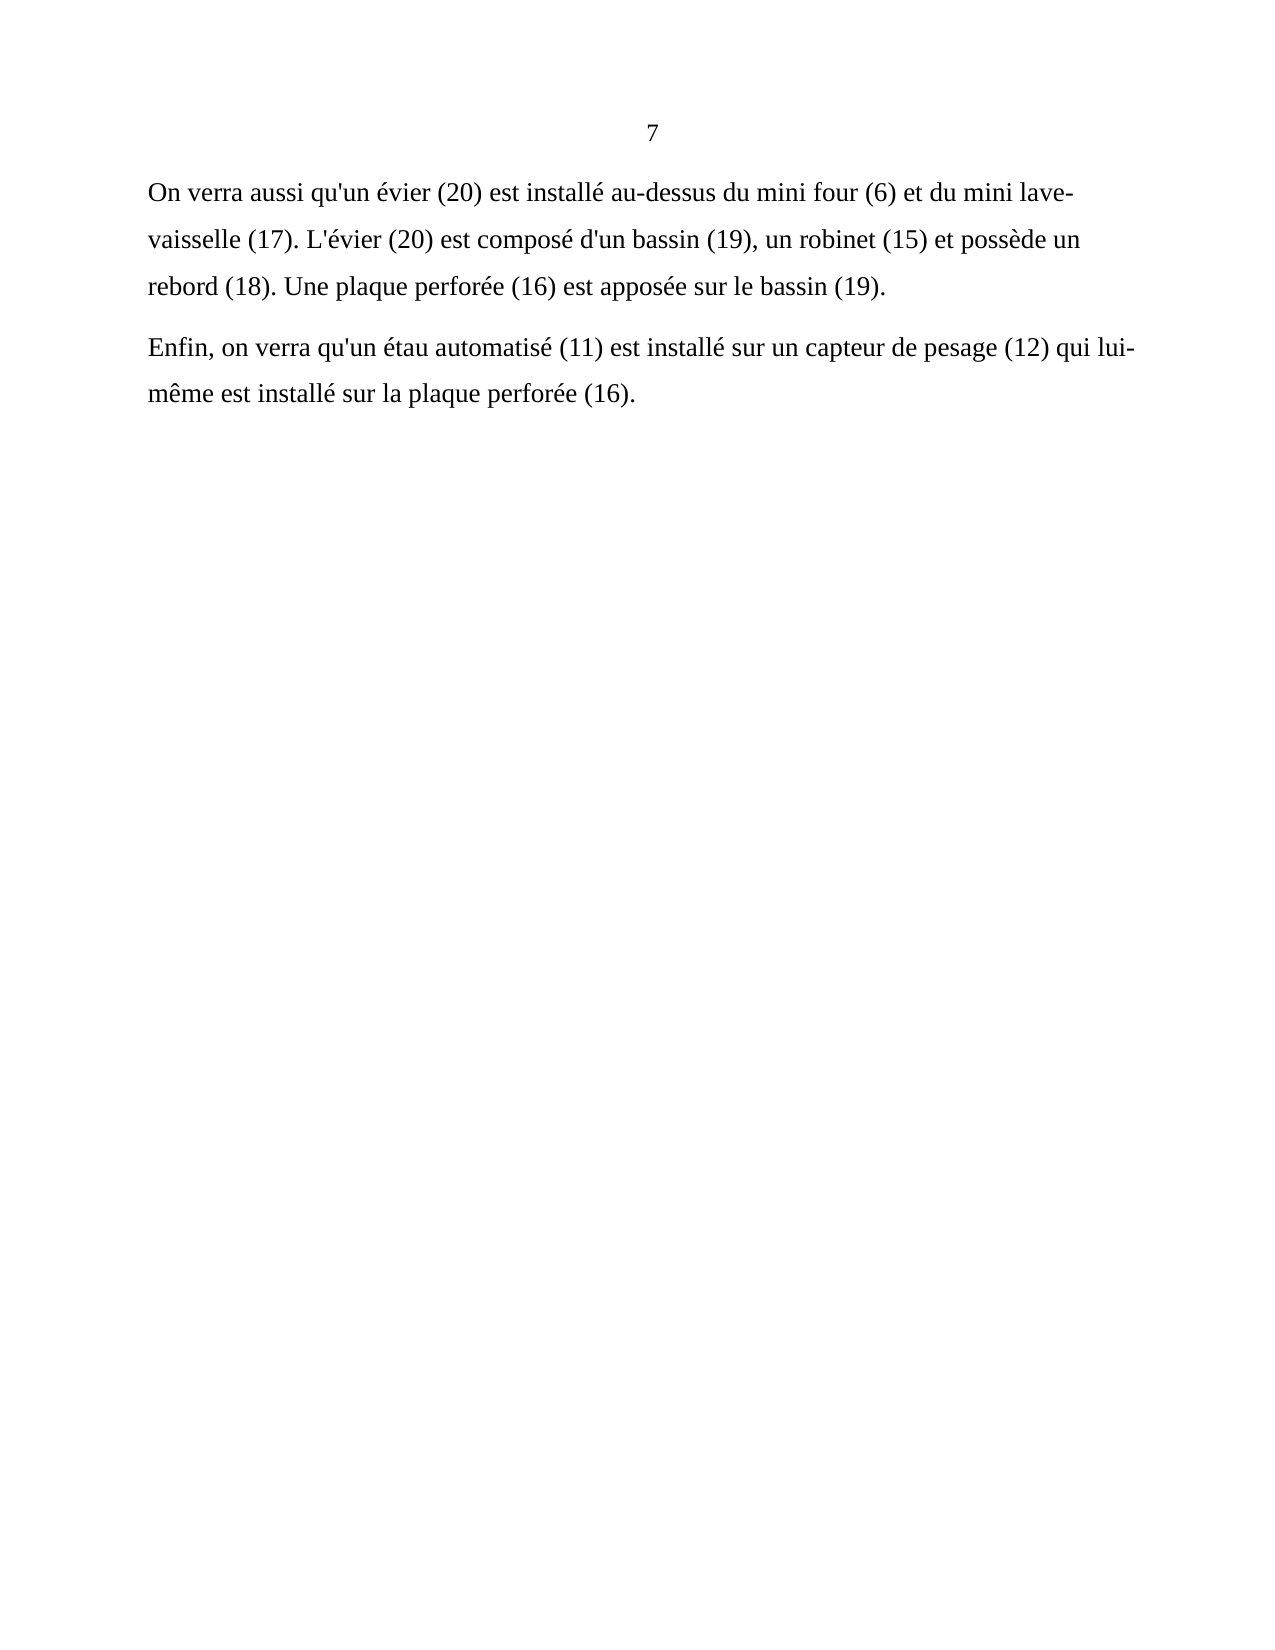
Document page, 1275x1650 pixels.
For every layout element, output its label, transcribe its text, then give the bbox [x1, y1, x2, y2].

text Enfin, on verra qu'un étau automatisé (11) est installé sur un capteur de pesage (12) qui lui-même est installé sur la plaque perforée (16). [148, 331, 1157, 409]
text On verra aussi qu'un évier (20) est installé au-dessus du mini four (6) et du mini lave-vaisselle (17). L'évier (20) est composé d'un bassin (19), un robinet (15) et possède un rebord (18). Une plaque perforée (16) est apposée sur le bassin (19). [148, 176, 1157, 301]
